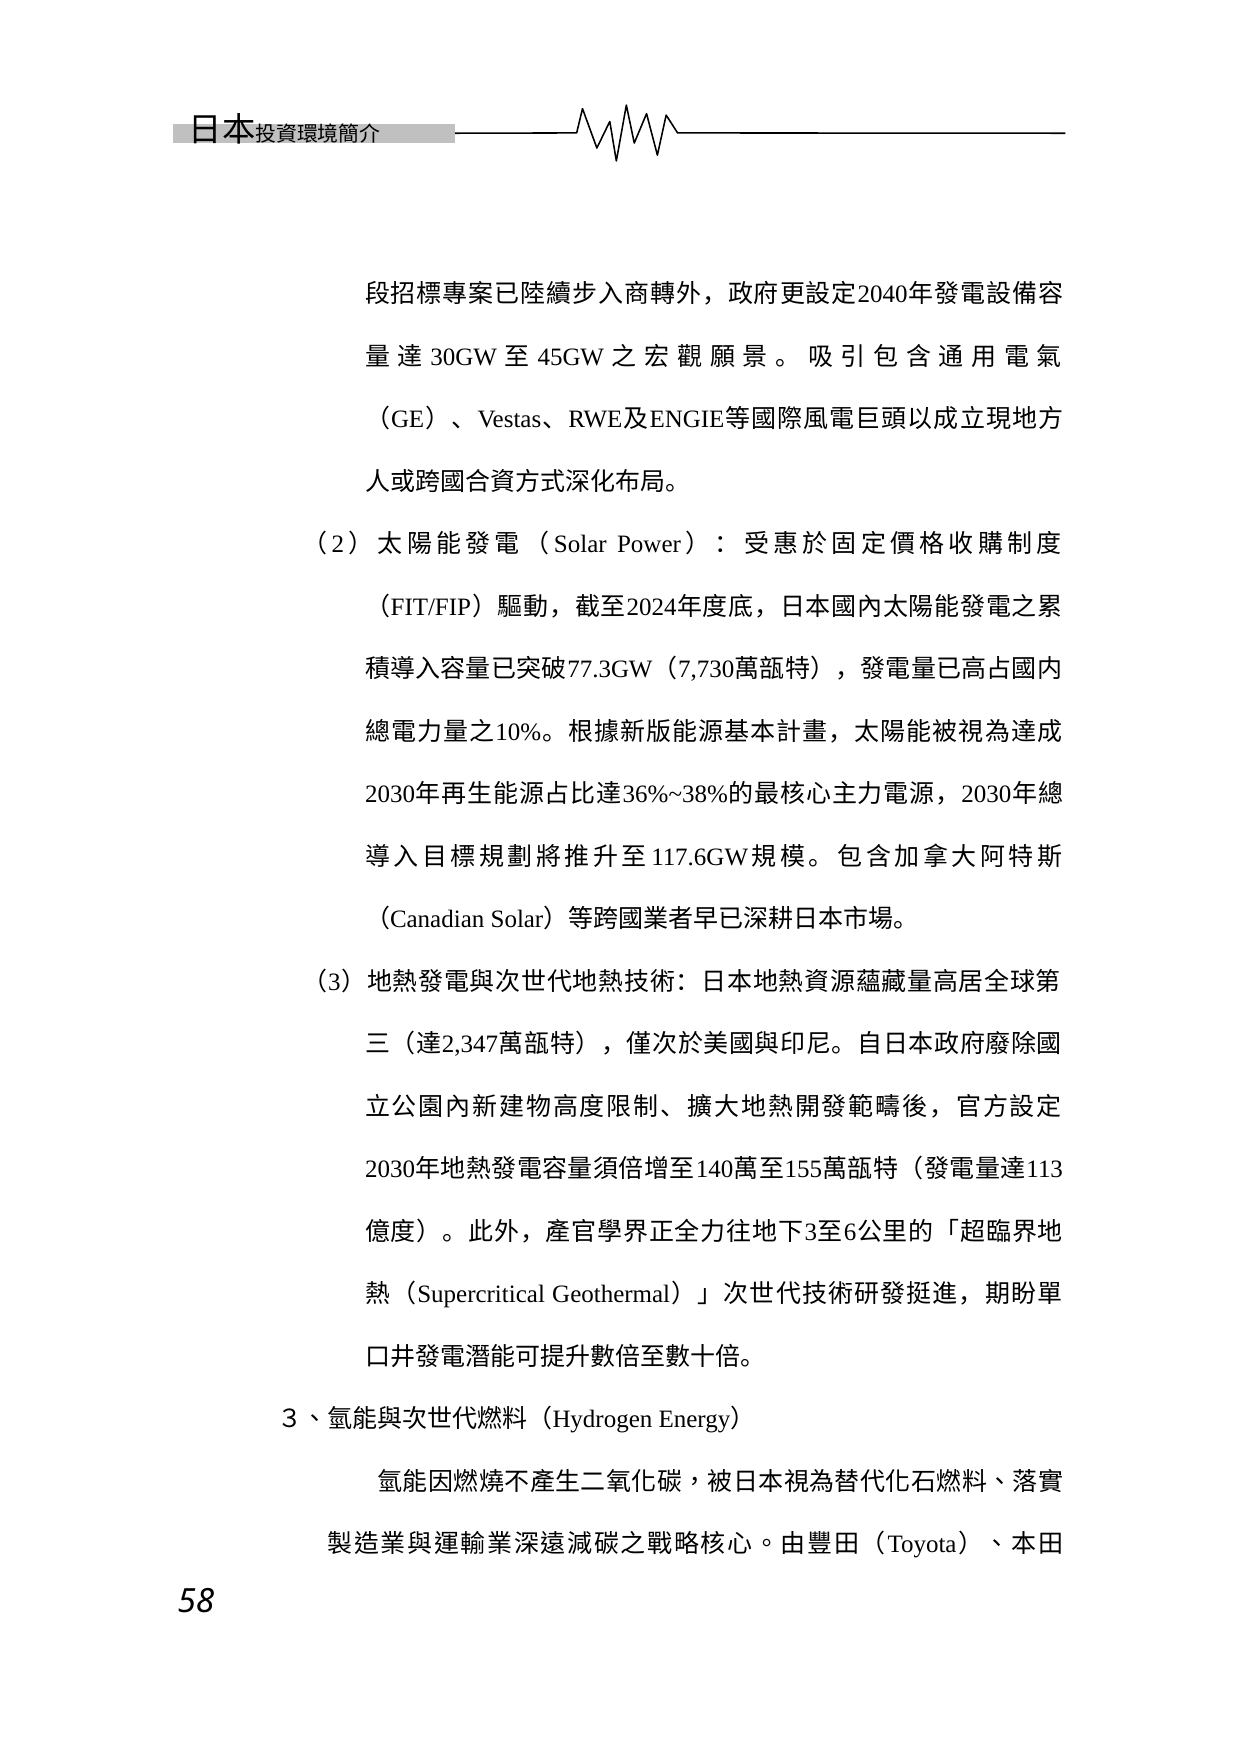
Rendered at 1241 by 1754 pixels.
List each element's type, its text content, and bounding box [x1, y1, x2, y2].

text （3）地熱發電與次世代地熱技術：日本地熱資源蘊藏量高居全球第三（達2,347萬瓿特），僅次於美國與印尼。自日本政府廢除國立公園內新建物高度限制、擴大地熱開發範疇後，官方設定2030年地熱發電容量須倍增至140萬至155萬瓿特（發電量達113億度）。此外，產官學界正全力往地下3至6公里的「超臨界地熱（Supercritical Geothermal）」次世代技術研發挺進，期盼單口井發電潛能可提升數倍至數十倍。 [302, 938, 1063, 1375]
text ３、氫能與次世代燃料（Hydrogen Energy） [277, 1375, 1063, 1438]
text （2）太陽能發電（Solar Power）：受惠於固定價格收購制度（FIT/FIP）驅動，截至2024年度底，日本國內太陽能發電之累積導入容量已突破77.3GW（7,730萬瓿特），發電量已高占國内總電力量之10%。根據新版能源基本計畫，太陽能被視為達成2030年再生能源占比達36%~38%的最核心主力電源，2030年總導入目標規劃將推升至117.6GW規模。包含加拿大阿特斯（Canadian Solar）等跨國業者早已深耕日本市場。 [302, 500, 1063, 938]
text 氫能因燃燒不產生二氧化碳，被日本視為替代化石燃料、落實製造業與運輸業深遠減碳之戰略核心。由豐田（Toyota）、本田 [327, 1438, 1063, 1563]
text 段招標專案已陸續步入商轉外，政府更設定2040年發電設備容量達30GW至45GW之宏觀願景。吸引包含通用電氣（GE）、Vestas、RWE及ENGIE等國際風電巨頭以成立現地方人或跨國合資方式深化布局。 [302, 250, 1063, 500]
